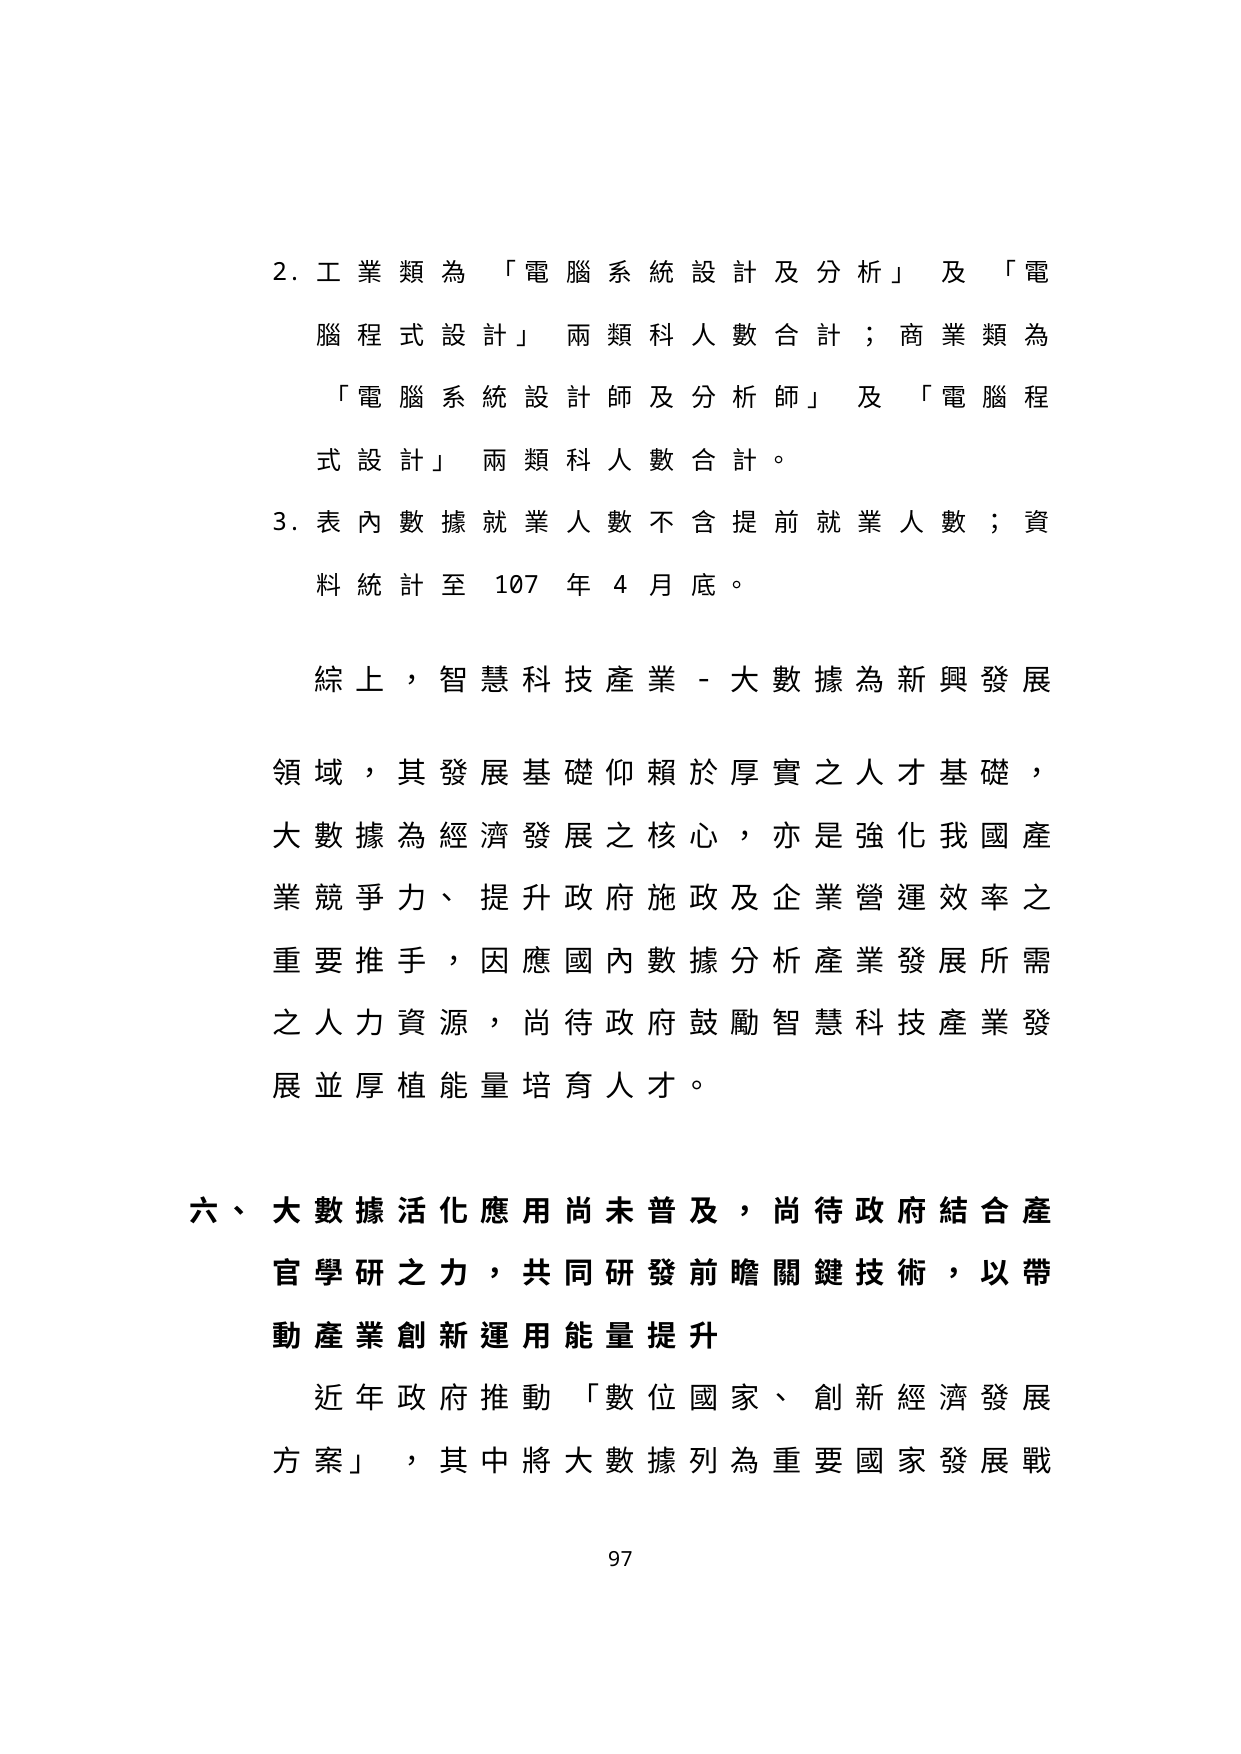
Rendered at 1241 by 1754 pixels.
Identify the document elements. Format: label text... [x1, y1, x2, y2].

text 2.工業類為「電腦系統設計及分析」及「電腦程式設計」兩類科人數合計；商業類為「電腦系統設計師及分析師」及「電腦程式設計」兩類科人數合計。 [247, 229, 1080, 479]
text 近年政府推動「數位國家、創新經濟發展方案」，其中將大數據列為重要國家發展戰 [242, 1354, 1058, 1479]
text 綜上，智慧科技產業-大數據為新興發展領域，其發展基礎仰賴於厚實之人才基礎，大數據為經濟發展之核心，亦是強化我國產業競爭力、提升政府施政及企業營運效率之重要推手，因應國內數據分析產業發展所需之人力資源，尚待政府鼓勵智慧科技產業發展並厚植能量培育人才。 [242, 604, 1058, 1104]
text 3.表內數據就業人數不含提前就業人數；資料統計至107年4月底。 [247, 479, 1080, 604]
text 六、大數據活化應用尚未普及，尚待政府結合產官學研之力，共同研發前瞻關鍵技術，以帶動產業創新運用能量提升 [183, 1167, 1058, 1354]
